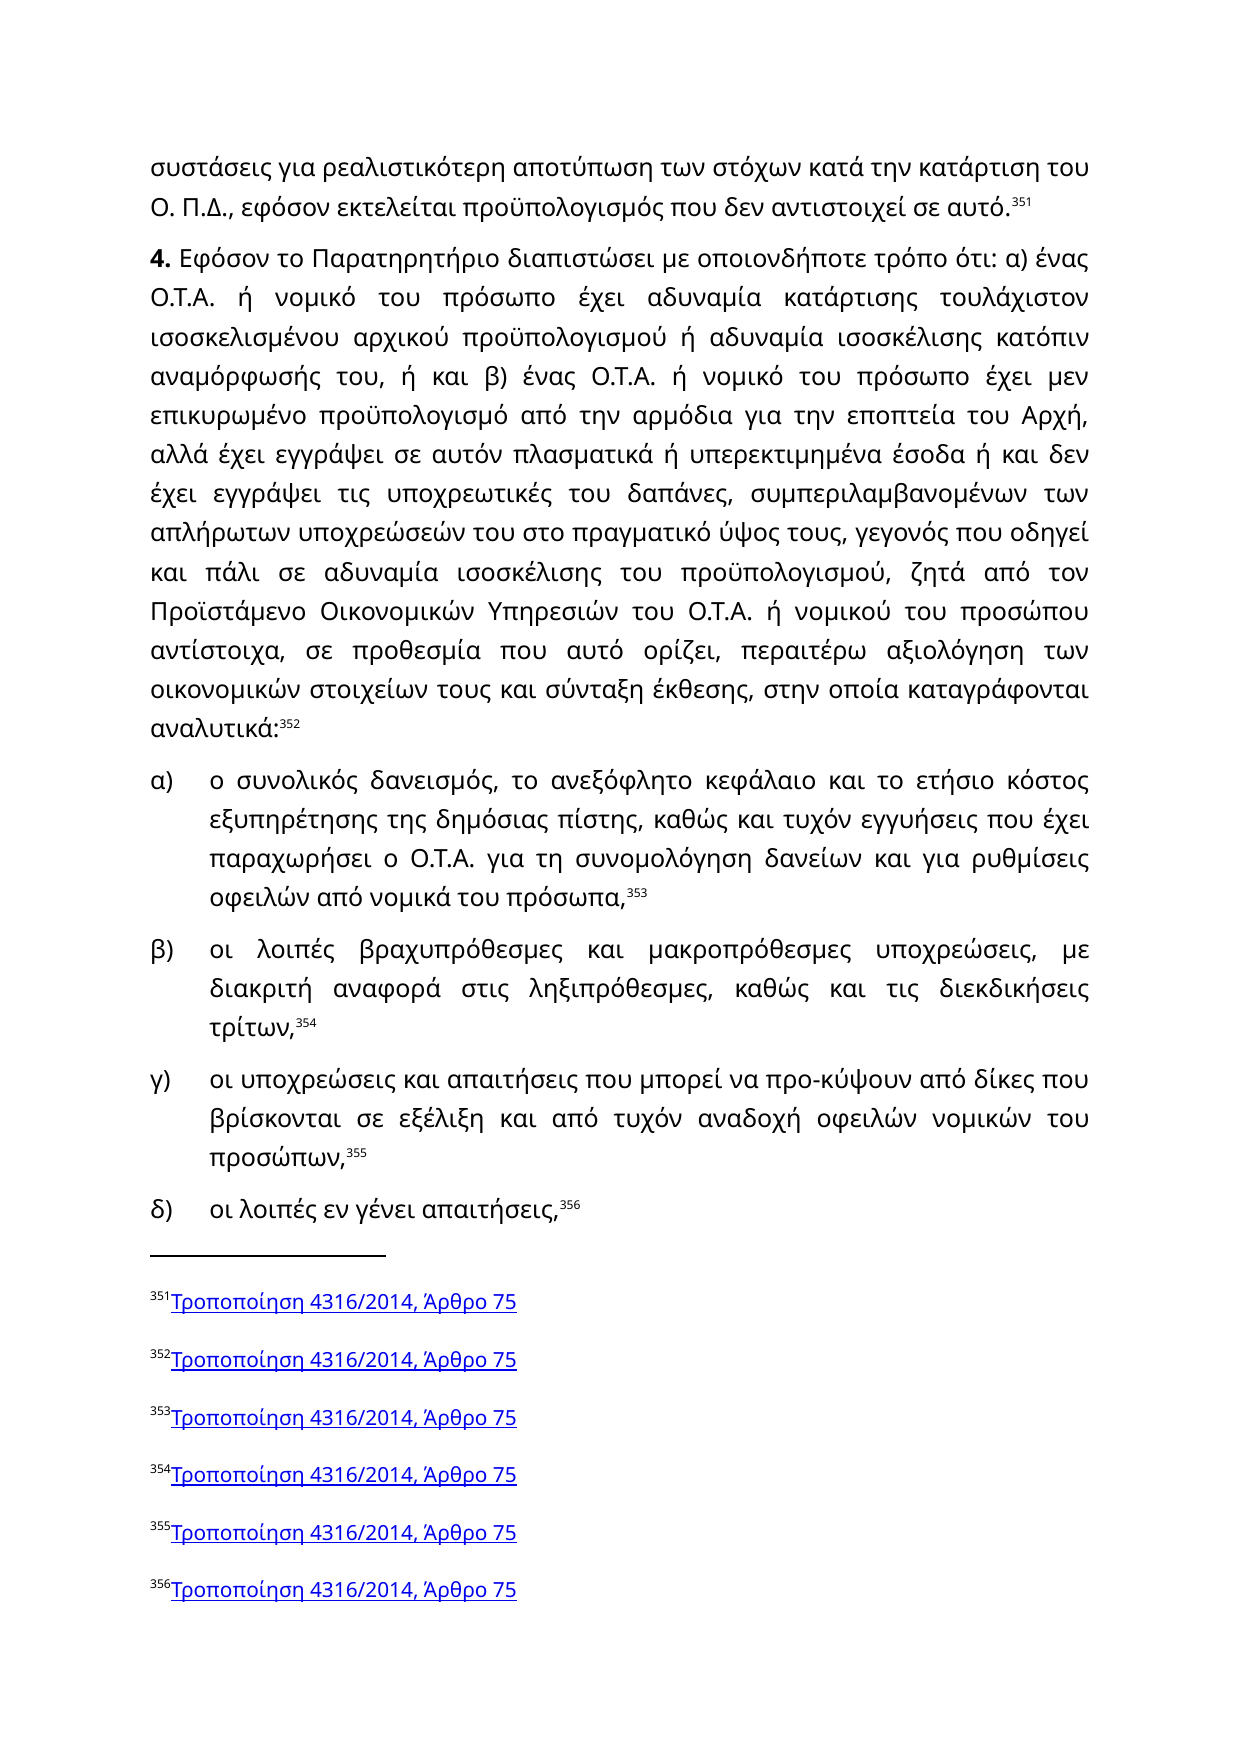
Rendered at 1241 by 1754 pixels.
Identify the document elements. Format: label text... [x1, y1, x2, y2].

text Τροποποίηση 4316/2014, Άρθρο 75 [150, 1460, 1090, 1489]
text Τροποποίηση 4316/2014, Άρθρο 75 [150, 1518, 1090, 1546]
text Τροποποίηση 4316/2014, Άρθρο 75 [150, 1345, 1090, 1373]
text Τροποποίηση 4316/2014, Άρθρο 75 [150, 1403, 1090, 1431]
text Τροποποίηση 4316/2014, Άρθρο 75 [150, 1576, 1090, 1604]
text 4. Εφόσον το Παρατηρητήριο διαπιστώσει με οποιονδήποτε τρόπο ότι: α) ένας Ο.Τ.Α. ή νομικό του πρόσωπο έχει αδυναμία κατάρτισης τουλάχιστον ισοσκελισμένου αρχικού προϋπολογισμού ή αδυναμία ισοσκέλισης κατόπιν αναμόρφωσής του, ή και β) ένας Ο.Τ.Α. ή νομικό του πρόσωπο έχει μεν επικυρωμένο προϋπολογισμό από την αρμόδια για την εποπτεία του Αρχή, αλλά έχει εγγράψει σε αυτόν πλασματικά ή υπερεκτιμημένα έσοδα ή και δεν έχει εγγράψει τις υποχρεωτικές του δαπάνες, συμπεριλαμβανομένων των απλήρωτων υποχρεώσεών του στο πραγματικό ύψος τους, γεγονός που οδηγεί και πάλι σε αδυναμία ισοσκέλισης του προϋπολογισμού, ζητά από τον Προϊστάμενο Οικονομικών Υπηρεσιών του Ο.Τ.Α. ή νομικού του προσώπου αντίστοιχα, σε προθεσμία που αυτό ορίζει, περαιτέρω αξιολόγηση των οικονομικών στοιχείων τους και σύνταξη έκθεσης, στην οποία καταγράφονται αναλυτικά: [150, 241, 1090, 745]
list δ) οι λοιπές εν γένει απαιτήσεις, [150, 1192, 1090, 1226]
text Τροποποίηση 4316/2014, Άρθρο 75 [150, 1287, 1090, 1316]
text συστάσεις για ρεαλιστικότερη αποτύπωση των στόχων κατά την κατάρτιση του Ο. Π.Δ., εφόσον εκτελείται προϋπολογισμός που δεν αντιστοιχεί σε αυτό. [150, 150, 1090, 223]
list β) οι λοιπές βραχυπρόθεσμες και μακροπρόθεσμες υποχρεώσεις, με διακριτή αναφορά στις ληξιπρόθεσμες, καθώς και τις διεκδικήσεις τρίτων, [150, 932, 1090, 1044]
list α) ο συνολικός δανεισμός, το ανεξόφλητο κεφάλαιο και το ετήσιο κόστος εξυπηρέτησης της δημόσιας πίστης, καθώς και τυχόν εγγυήσεις που έχει παραχωρήσει ο Ο.Τ.Α. για τη συνομολόγηση δανείων και για ρυθμίσεις οφειλών από νομικά του πρόσωπα, [150, 762, 1090, 914]
list γ) οι υποχρεώσεις και απαιτήσεις που μπορεί να προ-κύψουν από δίκες που βρίσκονται σε εξέλιξη και από τυχόν αναδοχή οφειλών νομικών του προσώπων, [150, 1062, 1090, 1174]
